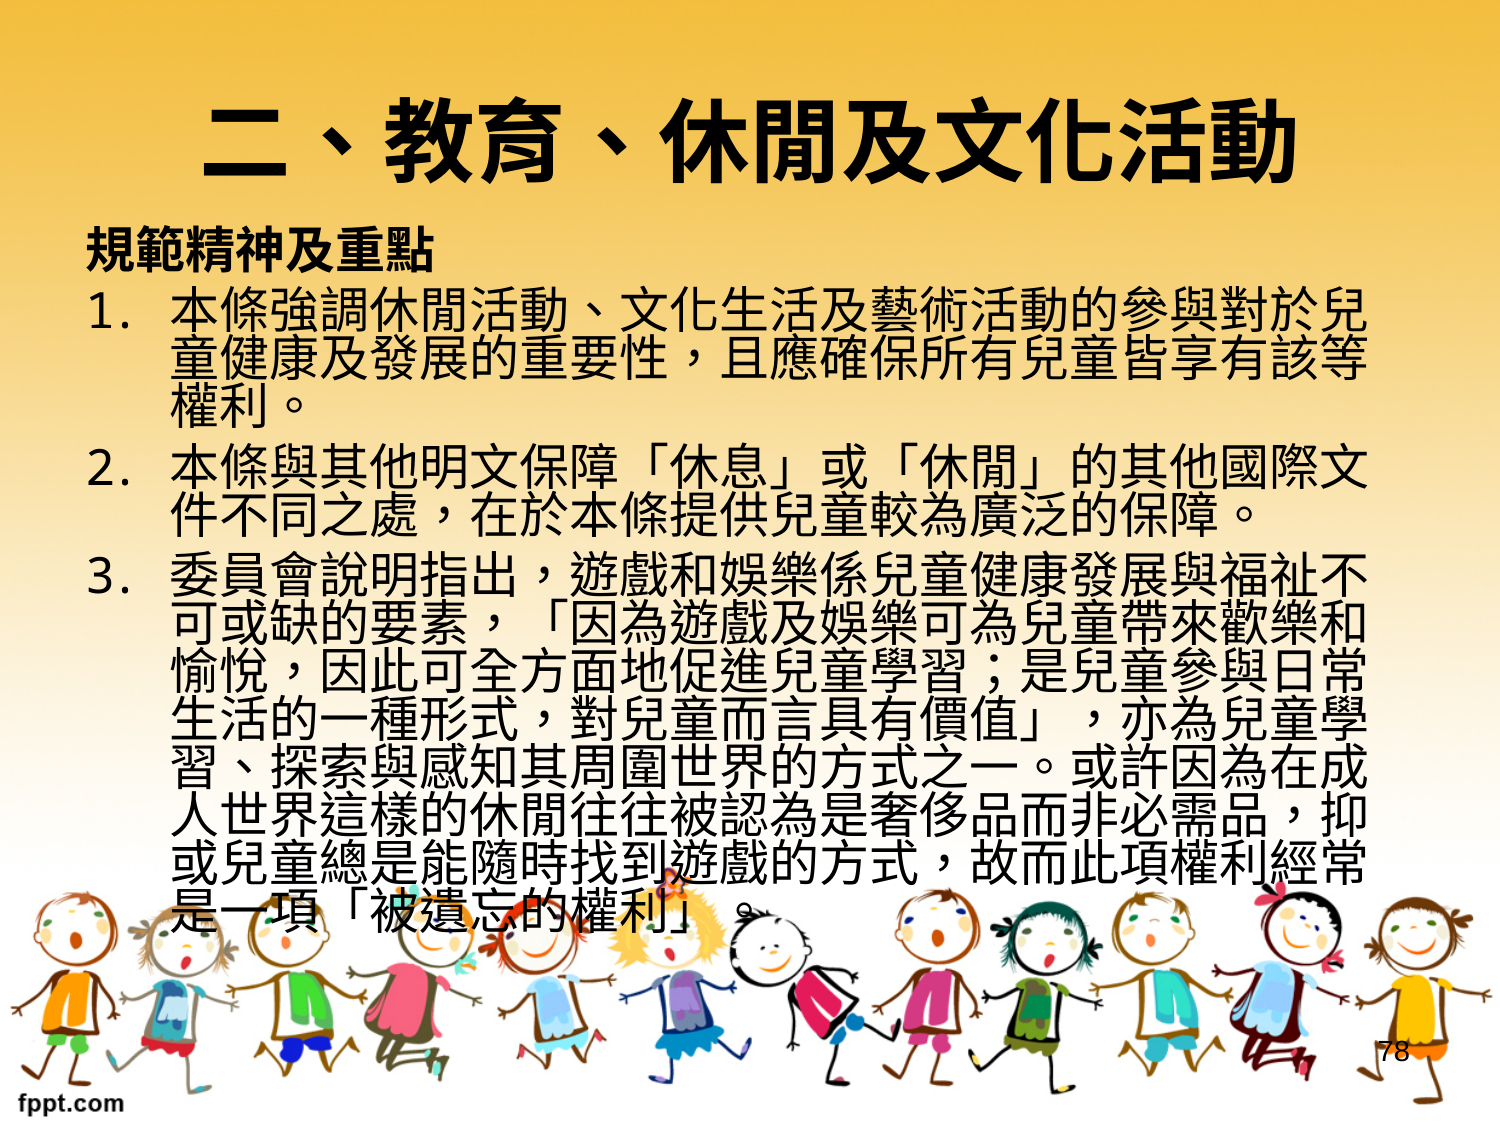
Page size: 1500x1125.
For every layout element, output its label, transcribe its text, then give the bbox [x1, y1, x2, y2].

text_box [1074, 1024, 1426, 1103]
list 規範精神及重點 本條強調休閒活動、文化生活及藝術活動的參與對於兒童健康及發展的重要性，且應確保所有兒童皆享有該等權利。 本條與其他明文保障「休息」或「休閒」的其他國際文件不同之處，在於本條提供兒童較為廣泛的保障。 委員會說明指出，遊戲和娛樂係兒童健康發展與福祉不可或缺的要素，「因為遊戲及娛樂可為兒童帶來歡樂和愉悅，因此可全方面地促進兒童學習；是兒童參與日常生活的一種形式，對兒童而言具有價值」，亦為兒童學習、探索與感知其周圍世界的方式之一。或許因為在成人世界這樣的休閒往往被認為是奢侈品而非必需品，抑或兒童總是能隨時找到遊戲的方式，故而此項權利經常是一項「被遺忘的權利」。 [70, 222, 1421, 966]
title 二、教育、休閒及文化活動 [75, 45, 1426, 233]
picture [0, 0, 1500, 1125]
